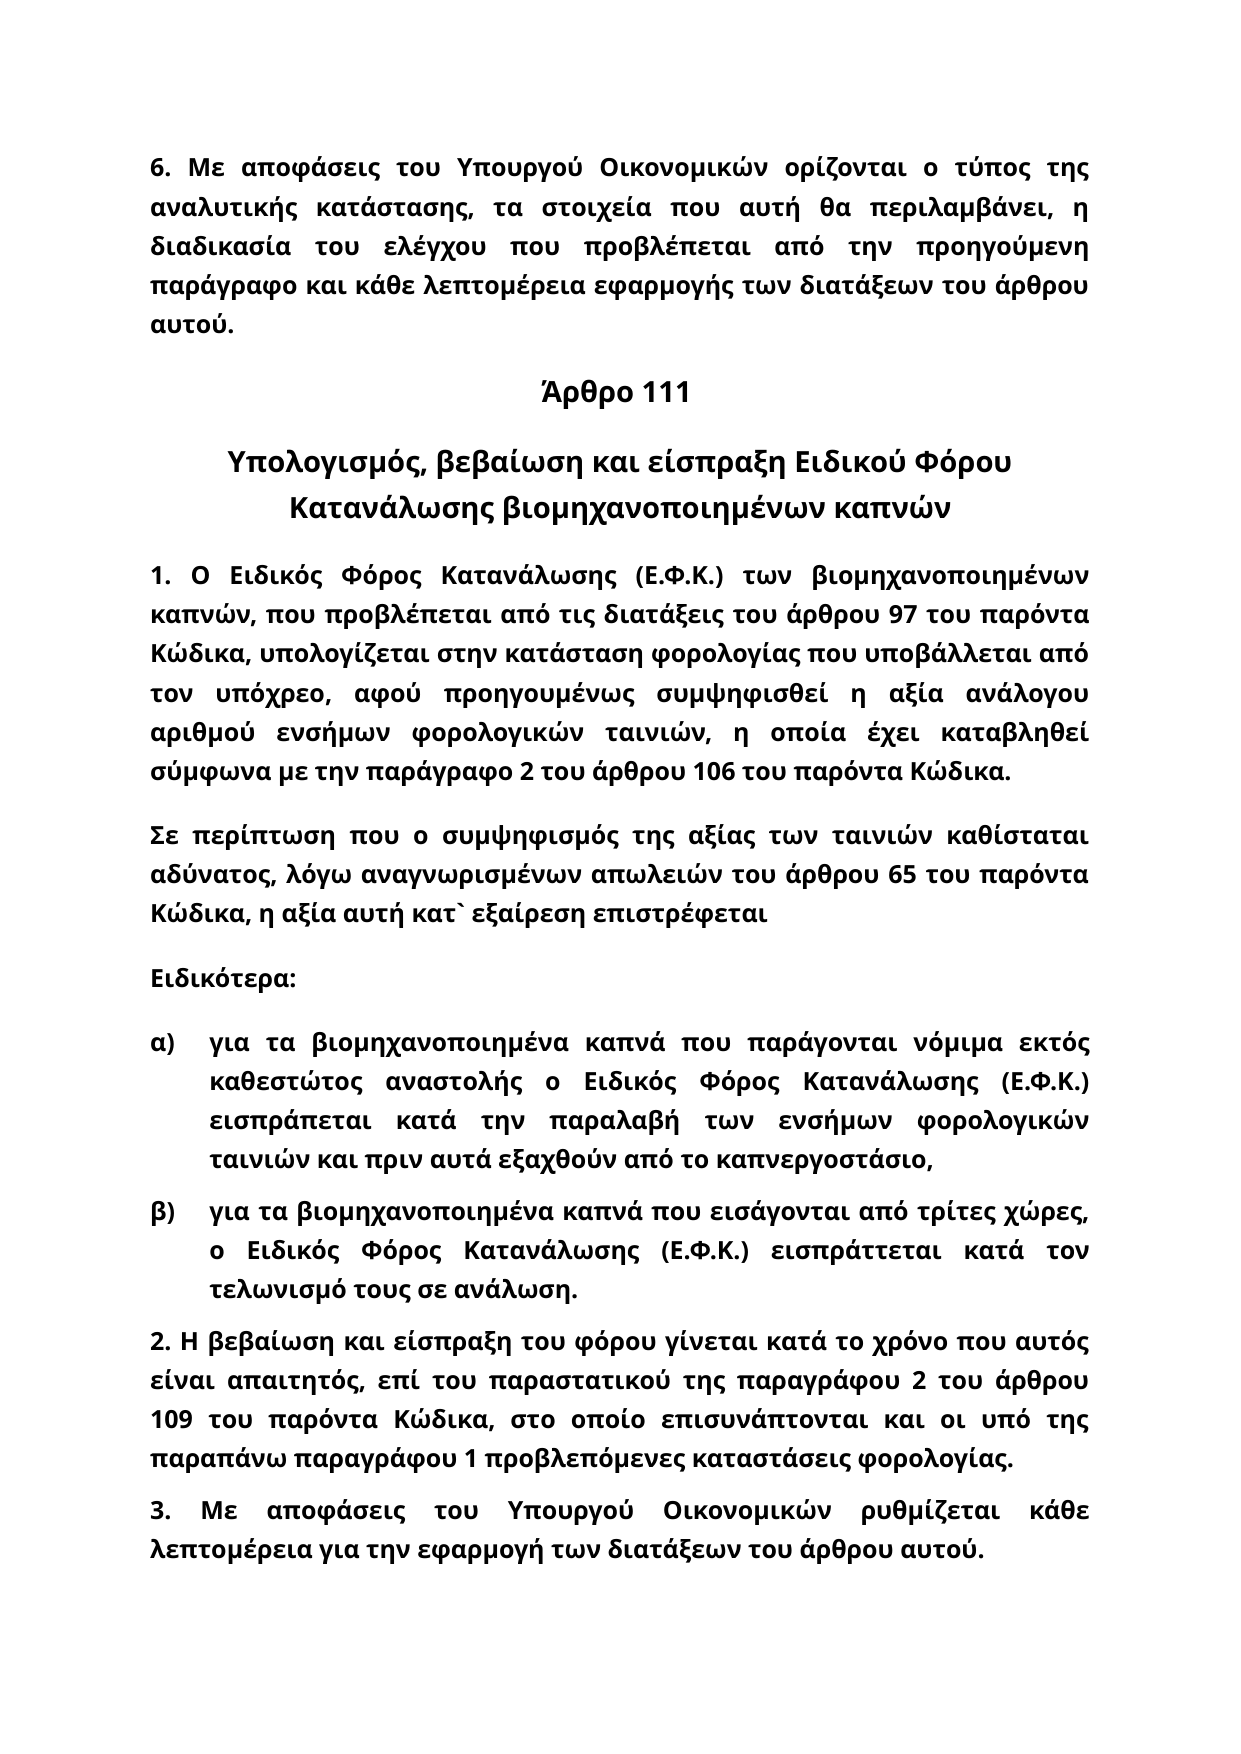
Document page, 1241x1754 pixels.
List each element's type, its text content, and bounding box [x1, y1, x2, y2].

text 2. Η βεβαίωση και είσπραξη του φόρου γίνεται κατά το χρόνο που αυτός είναι απαιτητός, επί του παραστατικού της παραγράφου 2 του άρθρου 109 του παρόντα Κώδικα, στο οποίο επισυνάπτονται και οι υπό της παραπάνω παραγράφου 1 προβλεπόμενες καταστάσεις φορολογίας. [150, 1323, 1090, 1475]
subtitle Άρθρο 111 [150, 371, 1090, 411]
text 1. Ο Ειδικός Φόρος Κατανάλωσης (Ε.Φ.Κ.) των βιομηχανοποιημένων καπνών, που προβλέπεται από τις διατάξεις του άρθρου 97 του παρόντα Κώδικα, υπολογίζεται στην κατάσταση φορολογίας που υποβάλλεται από τον υπόχρεο, αφού προηγουμένως συμψηφισθεί η αξία ανάλογου αριθμού ενσήμων φορολογικών ταινιών, η οποία έχει καταβληθεί σύμφωνα με την παράγραφο 2 του άρθρου 106 του παρόντα Κώδικα. [150, 558, 1090, 788]
text 6. Με αποφάσεις του Υπουργού Οικονομικών ορίζονται ο τύπος της αναλυτικής κατάστασης, τα στοιχεία που αυτή θα περιλαμβάνει, η διαδικασία του ελέγχου που προβλέπεται από την προηγούμενη παράγραφο και κάθε λεπτομέρεια εφαρμογής των διατάξεων του άρθρου αυτού. [150, 150, 1090, 341]
text Ειδικότερα: [150, 960, 1090, 994]
subtitle Υπολογισμός, βεβαίωση και είσπραξη Ειδικού Φόρου Κατανάλωσης βιομηχανοποιημένων καπνών [150, 441, 1090, 527]
text Σε περίπτωση που ο συμψηφισμός της αξίας των ταινιών καθίσταται αδύνατος, λόγω αναγνωρισμένων απωλειών του άρθρου 65 του παρόντα Κώδικα, η αξία αυτή κατ` εξαίρεση επιστρέφεται [150, 818, 1090, 930]
text 3. Με αποφάσεις του Υπουργού Οικονομικών ρυθμίζεται κάθε λεπτομέρεια για την εφαρμογή των διατάξεων του άρθρου αυτού. [150, 1493, 1090, 1566]
list α) για τα βιομηχανοποιημένα καπνά που παράγονται νόμιμα εκτός καθεστώτος αναστολής ο Ειδικός Φόρος Κατανάλωσης (Ε.Φ.Κ.) εισπράπεται κατά την παραλαβή των ενσήμων φορολογικών ταινιών και πριν αυτά εξαχθούν από το καπνεργοστάσιο, [150, 1024, 1090, 1176]
list β) για τα βιομηχανοποιημένα καπνά που εισάγονται από τρίτες χώρες, ο Ειδικός Φόρος Κατανάλωσης (Ε.Φ.Κ.) εισπράττεται κατά τον τελωνισμό τους σε ανάλωση. [150, 1193, 1090, 1306]
